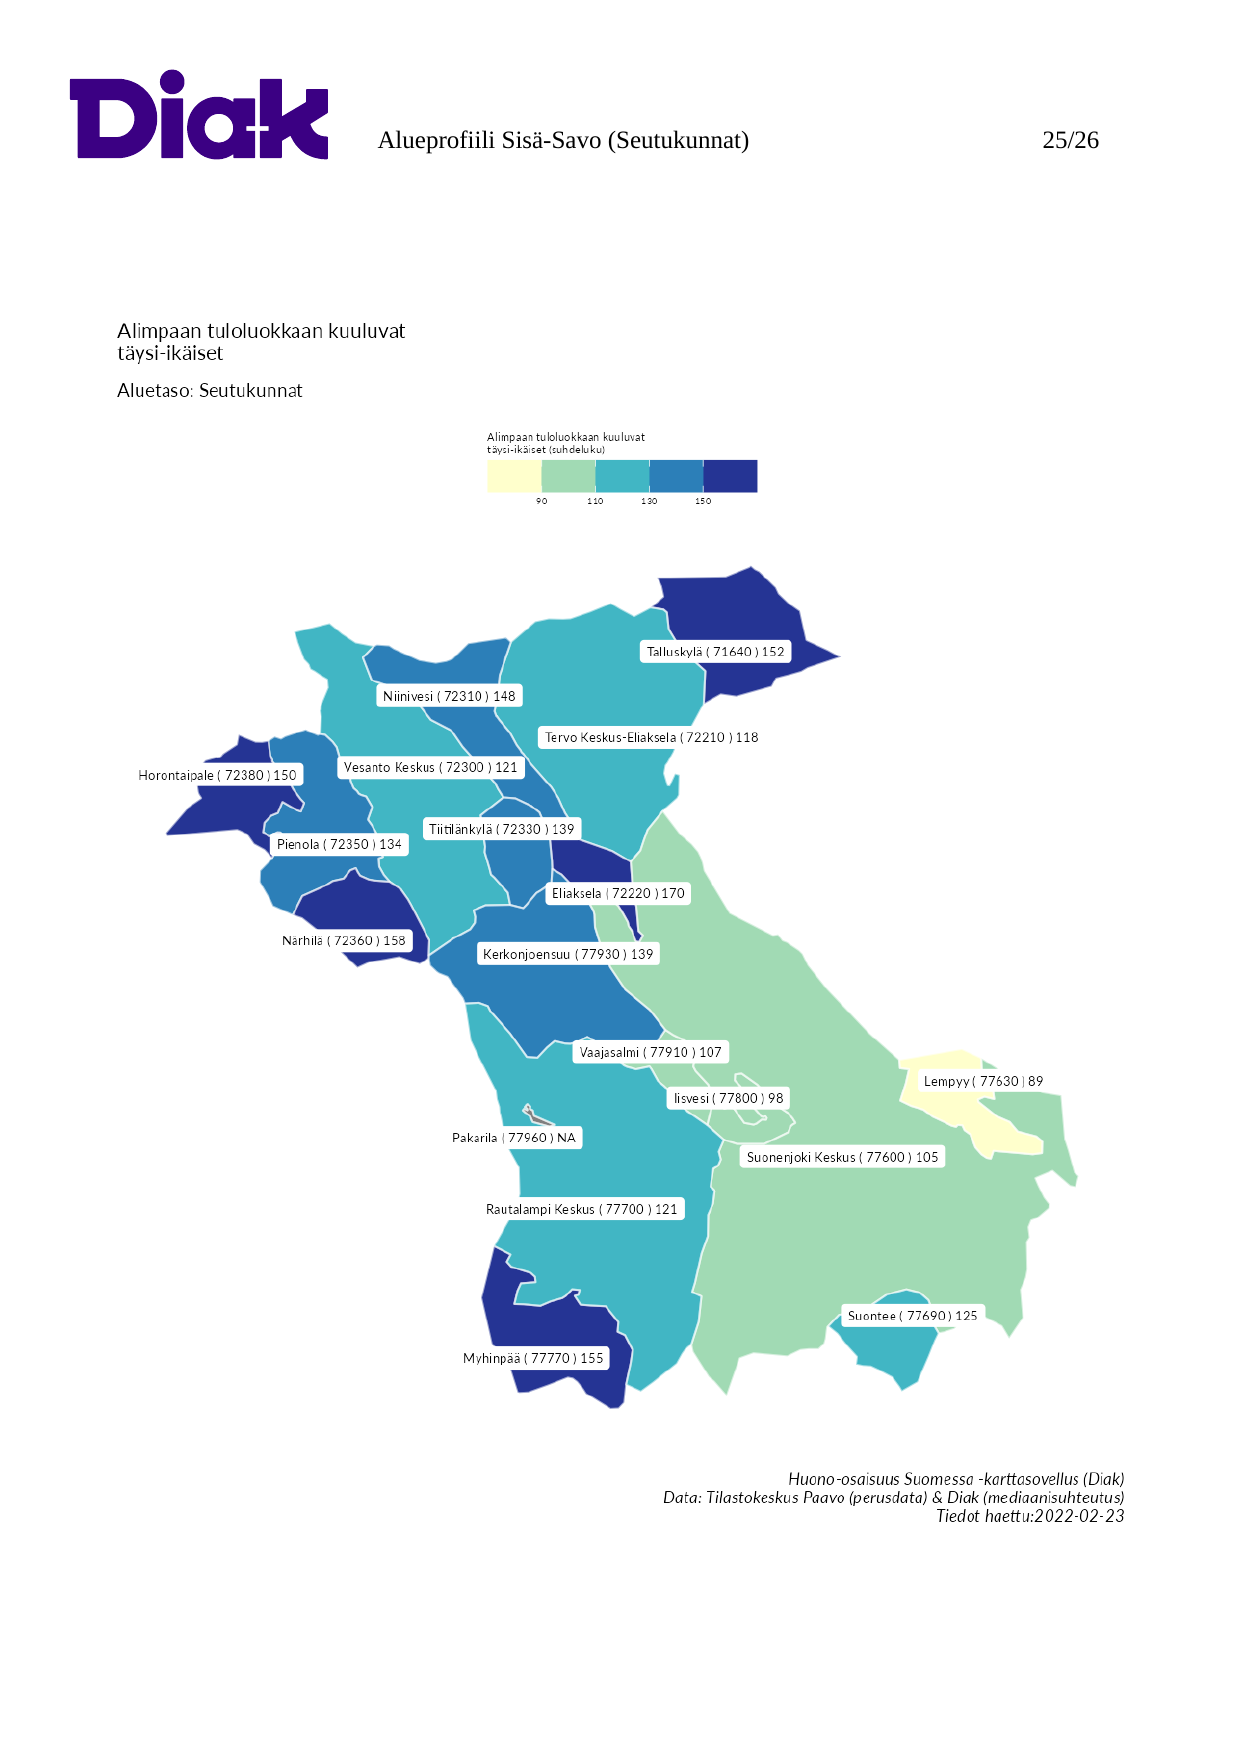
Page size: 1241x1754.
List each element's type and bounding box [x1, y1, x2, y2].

picture [61, 196, 1179, 1651]
